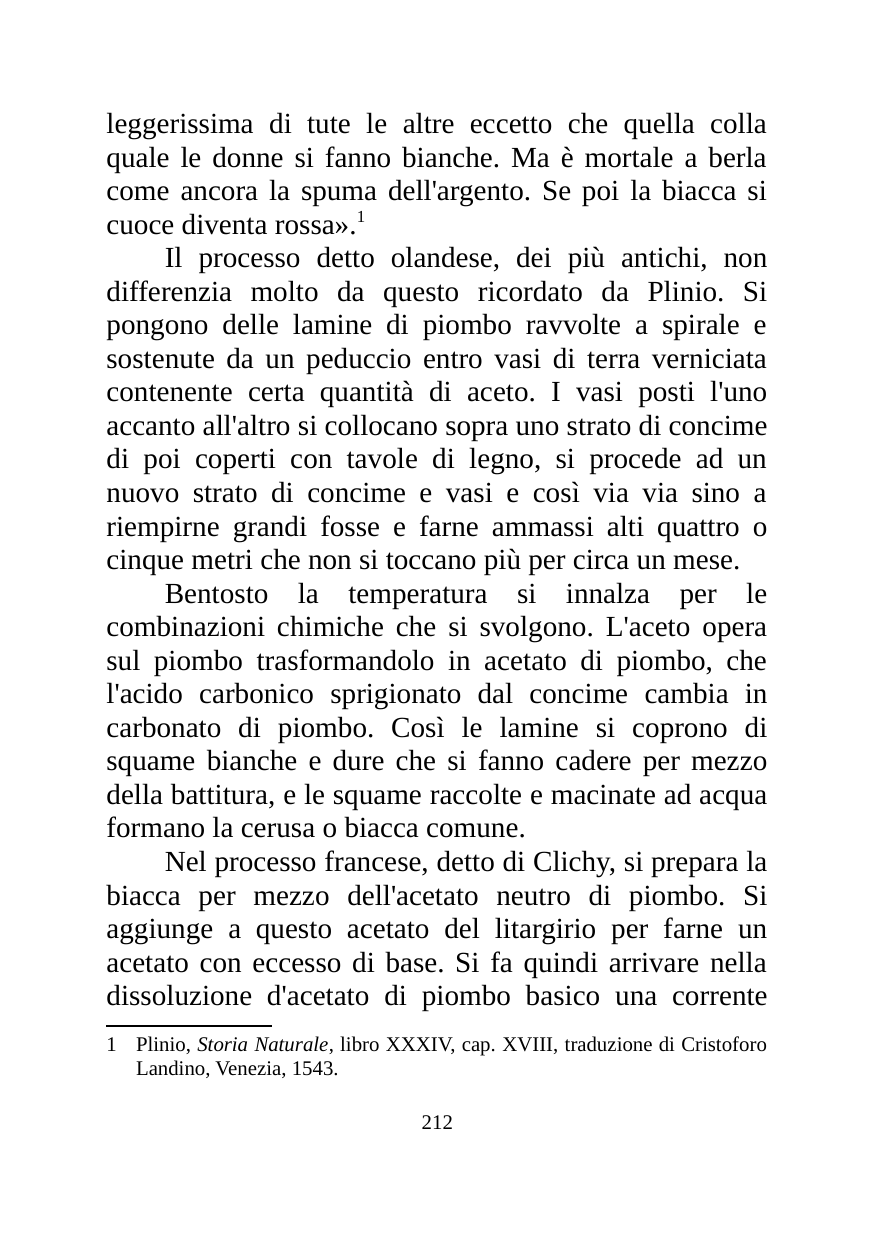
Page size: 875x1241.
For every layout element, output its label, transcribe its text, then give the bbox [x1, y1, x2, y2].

text Plinio, Storia Naturale, libro XXXIV, cap. XVIII, traduzione di Cristoforo Landino, Venezia, 1543. [106, 1032, 768, 1080]
text Il processo detto olandese, dei più antichi, non differenzia molto da questo ricordato da Plinio. Si pongono delle lamine di piombo ravvolte a spirale e sostenute da un peduccio entro vasi di terra verniciata contenente certa quantità di aceto. I vasi posti l'uno accanto all'altro si collocano sopra uno strato di concime di poi coperti con tavole di legno, si procede ad un nuovo strato di concime e vasi e così via via sino a riempirne grandi fosse e farne ammassi alti quattro o cinque metri che non si toccano più per circa un mese. [106, 240, 768, 576]
text Nel processo francese, detto di Clichy, si prepara la biacca per mezzo dell'acetato neutro di piombo. Si aggiunge a questo acetato del litargirio per farne un acetato con eccesso di base. Si fa quindi arrivare nella dissoluzione d'acetato di piombo basico una corrente [106, 844, 768, 1012]
text leggerissima di tute le altre eccetto che quella colla quale le donne si fanno bianche. Ma è mortale a berla come ancora la spuma dell'argento. Se poi la biacca si cuoce diventa rossa». [106, 106, 768, 240]
text Bentosto la temperatura si innalza per le combinazioni chimiche che si svolgono. L'aceto opera sul piombo trasformandolo in acetato di piombo, che l'acido carbonico sprigionato dal concime cambia in carbonato di piombo. Così le lamine si coprono di squame bianche e dure che si fanno cadere per mezzo della battitura, e le squame raccolte e macinate ad acqua formano la cerusa o biacca comune. [106, 576, 768, 844]
